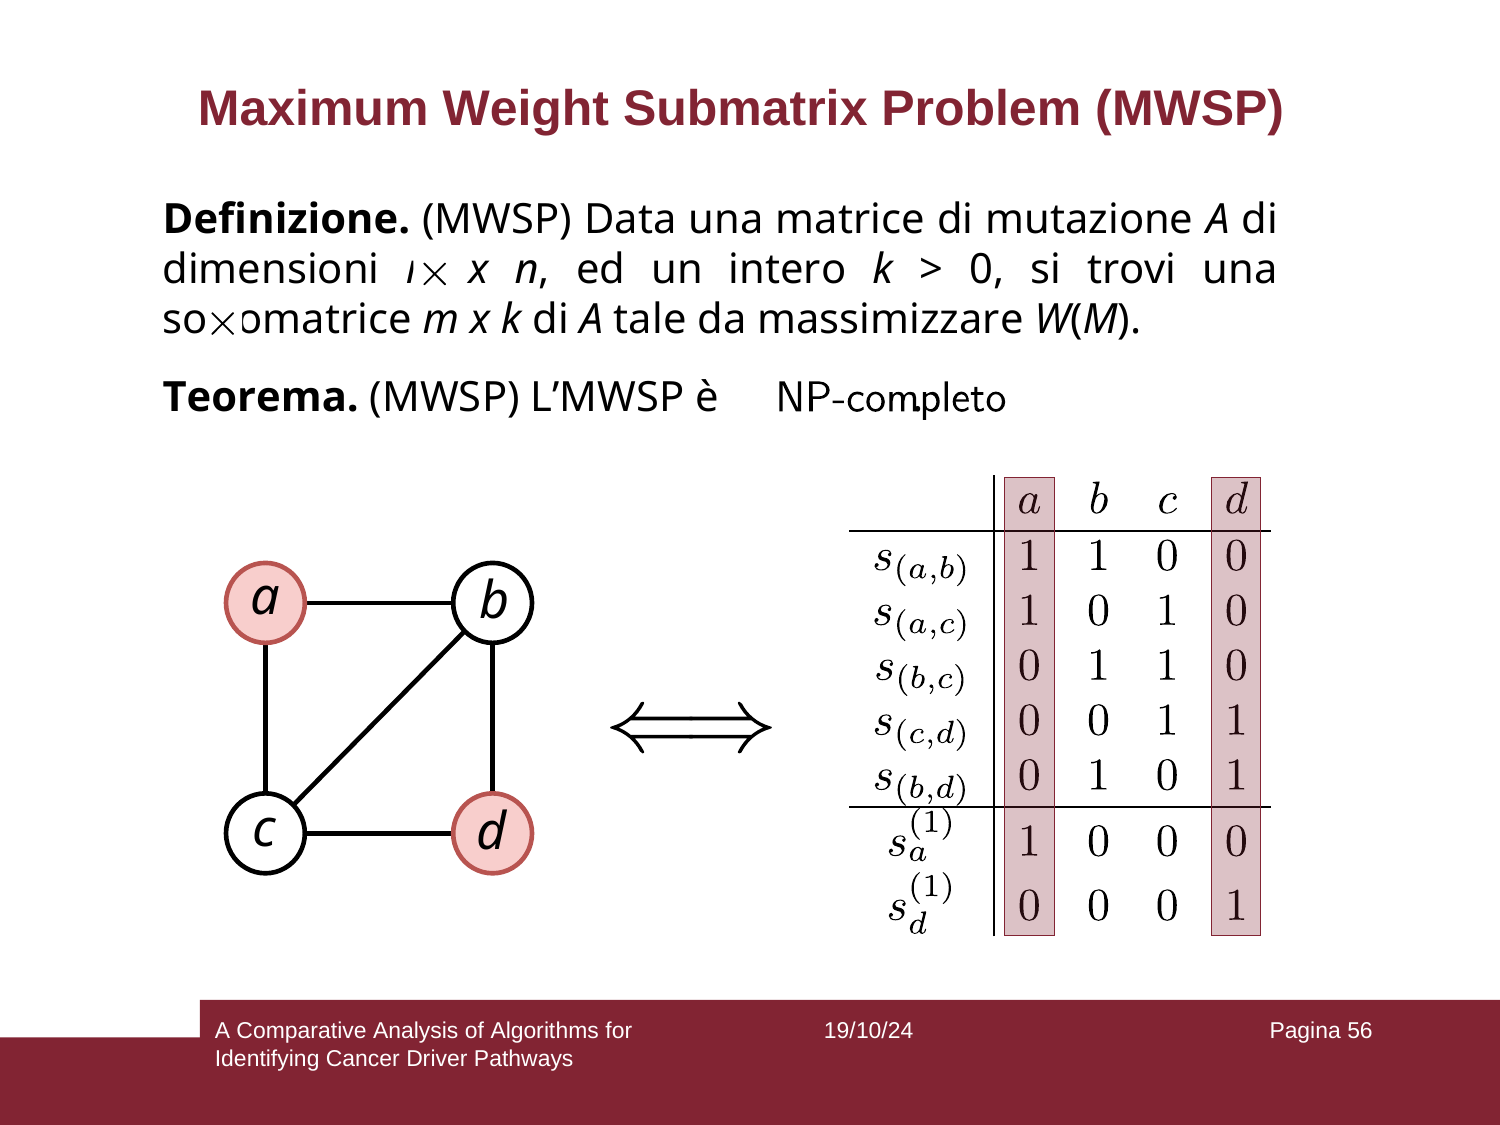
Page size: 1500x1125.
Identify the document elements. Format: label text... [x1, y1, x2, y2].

text_box [1004, 477, 1055, 936]
text_box [206, 291, 243, 342]
text_box A Comparative Analysis of Algorithms for Identifying Cancer Driver Pathways [199, 1008, 676, 1084]
text_box [413, 243, 452, 297]
text_box Definizione. (MWSP) Data una matrice di mutazione A di dimensioni m x n, ed un intero k > 0, si trovi una sottomatrice m x k di A tale da massimizzare W(M). [147, 184, 1359, 350]
text_box b [464, 559, 519, 637]
picture [779, 381, 1006, 420]
text_box Teorema. (MWSP) L’MWSP è . [147, 362, 1359, 427]
picture [610, 701, 772, 754]
text_box d [461, 790, 518, 868]
picture [223, 560, 535, 876]
picture [416, 262, 446, 286]
text_box [1211, 477, 1261, 936]
picture [834, 459, 1283, 952]
text_box Pagina <number> [1074, 1008, 1388, 1084]
text_box c [237, 787, 292, 865]
text_box 19/10/24 [712, 1008, 1026, 1084]
title Maximum Weight Submatrix Problem (MWSP) [183, 67, 1400, 150]
text_box a [235, 555, 293, 633]
picture [204, 312, 234, 336]
